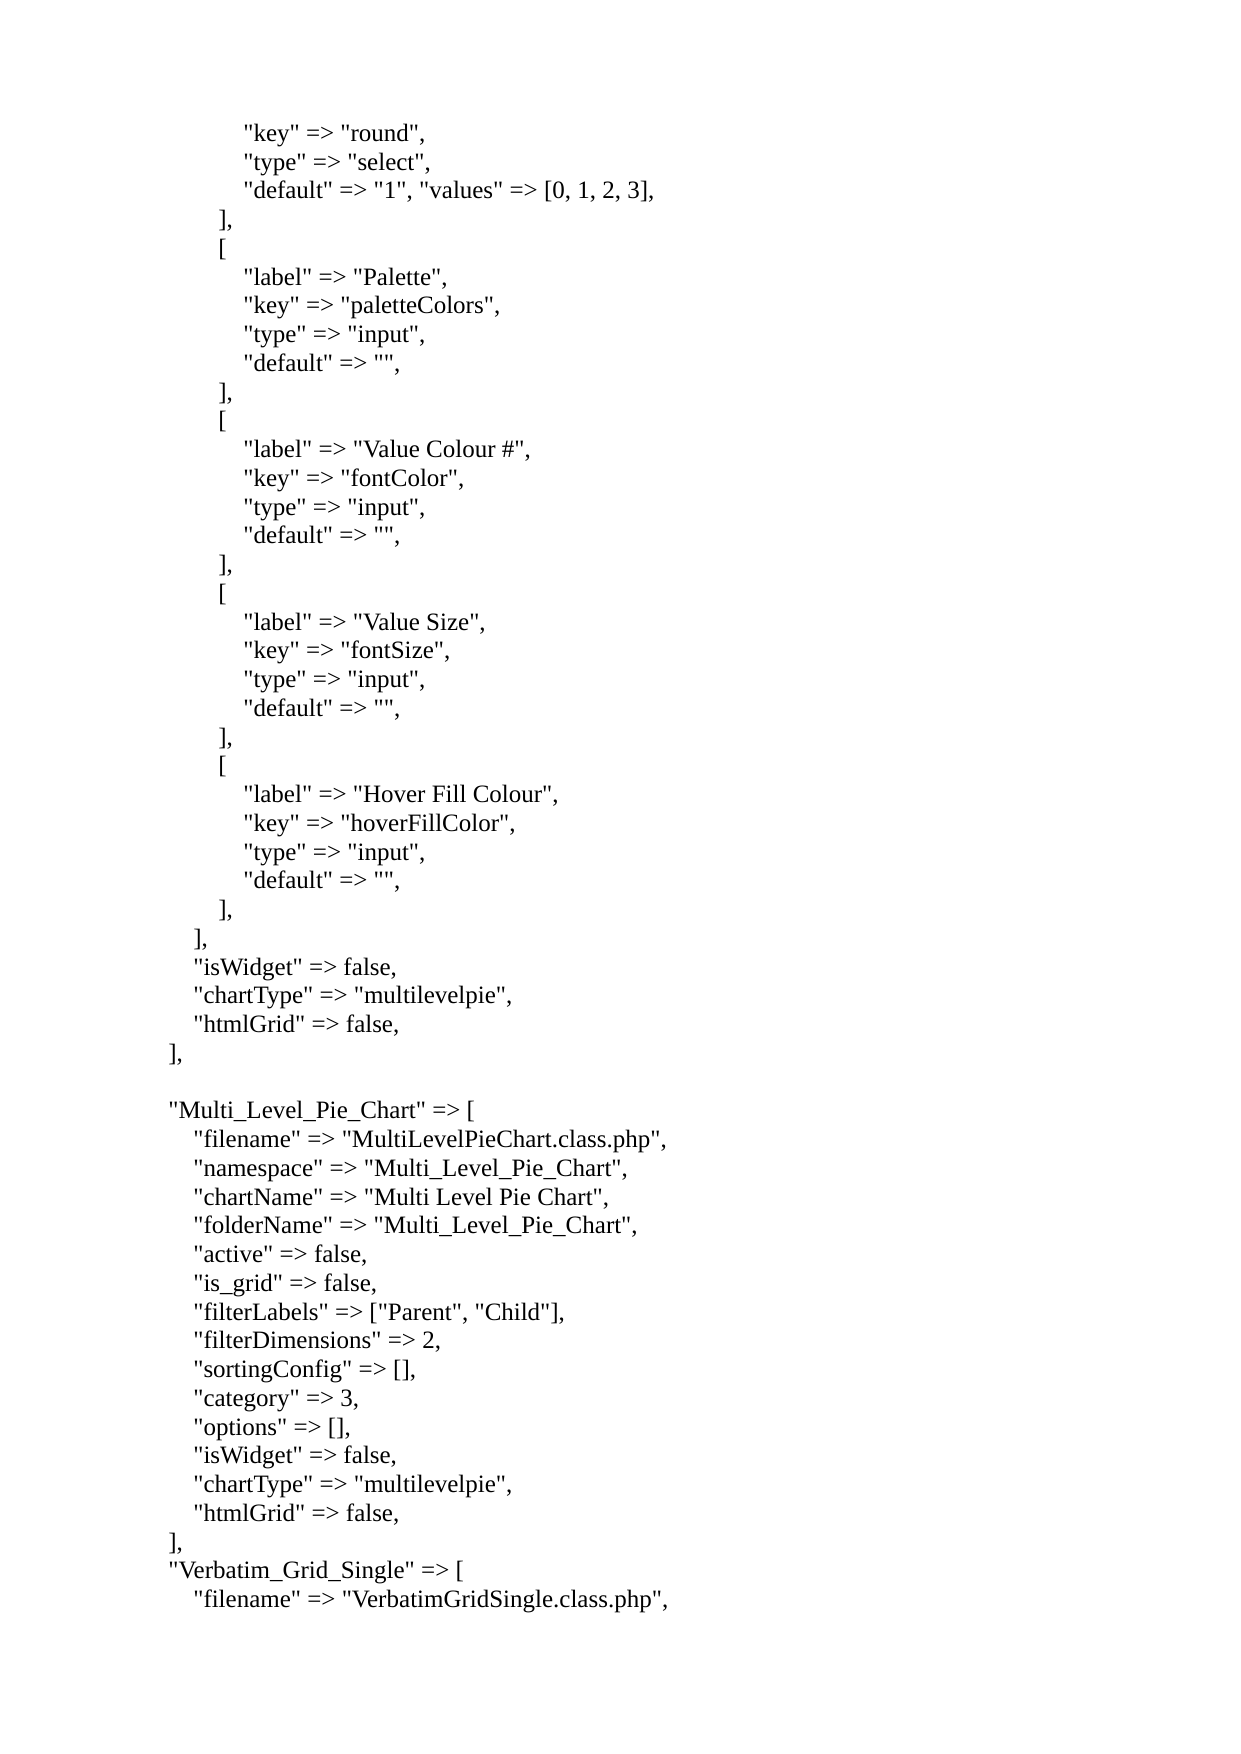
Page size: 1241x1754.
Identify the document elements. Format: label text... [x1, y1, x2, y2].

text ], [118, 549, 1122, 578]
text "type" => "input", [118, 664, 1122, 693]
text ], [118, 894, 1122, 923]
text "default" => "1", "values" => [0, 1, 2, 3], [118, 176, 1122, 204]
text "label" => "Value Colour #", [118, 434, 1122, 463]
text "type" => "select", [118, 147, 1122, 176]
text "category" => 3, [118, 1383, 1122, 1412]
text "htmlGrid" => false, [118, 1498, 1122, 1527]
text "sortingConfig" => [], [118, 1354, 1122, 1383]
text "default" => "", [118, 693, 1122, 722]
text "is_grid" => false, [118, 1268, 1122, 1297]
text "htmlGrid" => false, [118, 1009, 1122, 1038]
text "chartName" => "Multi Level Pie Chart", [118, 1182, 1122, 1211]
text "default" => "", [118, 348, 1122, 377]
text "key" => "paletteColors", [118, 291, 1122, 319]
text [ [118, 406, 1122, 434]
text "filterDimensions" => 2, [118, 1326, 1122, 1354]
text "isWidget" => false, [118, 1441, 1122, 1469]
text ], [118, 923, 1122, 952]
text "folderName" => "Multi_Level_Pie_Chart", [118, 1211, 1122, 1239]
text "type" => "input", [118, 837, 1122, 866]
text "label" => "Palette", [118, 262, 1122, 291]
text "isWidget" => false, [118, 952, 1122, 981]
text "chartType" => "multilevelpie", [118, 1469, 1122, 1498]
text "chartType" => "multilevelpie", [118, 981, 1122, 1009]
text "key" => "fontColor", [118, 463, 1122, 492]
text "key" => "round", [118, 118, 1122, 147]
text "options" => [], [118, 1412, 1122, 1441]
text "filename" => "MultiLevelPieChart.class.php", [118, 1124, 1122, 1153]
text "type" => "input", [118, 492, 1122, 521]
text "type" => "input", [118, 319, 1122, 348]
text "label" => "Value Size", [118, 607, 1122, 636]
text "default" => "", [118, 521, 1122, 549]
text [ [118, 751, 1122, 779]
text ], [118, 722, 1122, 751]
text ], [118, 377, 1122, 406]
text "default" => "", [118, 866, 1122, 894]
text "filterLabels" => ["Parent", "Child"], [118, 1297, 1122, 1326]
text "key" => "fontSize", [118, 636, 1122, 664]
text ], [118, 1038, 1122, 1067]
text [ [118, 578, 1122, 607]
text ], [118, 1527, 1122, 1556]
text "active" => false, [118, 1239, 1122, 1268]
text [ [118, 233, 1122, 262]
text ], [118, 204, 1122, 233]
text "namespace" => "Multi_Level_Pie_Chart", [118, 1153, 1122, 1182]
text "key" => "hoverFillColor", [118, 808, 1122, 837]
text "Verbatim_Grid_Single" => [ [118, 1556, 1122, 1584]
text "filename" => "VerbatimGridSingle.class.php", [118, 1584, 1122, 1613]
text "label" => "Hover Fill Colour", [118, 779, 1122, 808]
text "Multi_Level_Pie_Chart" => [ [118, 1096, 1122, 1124]
